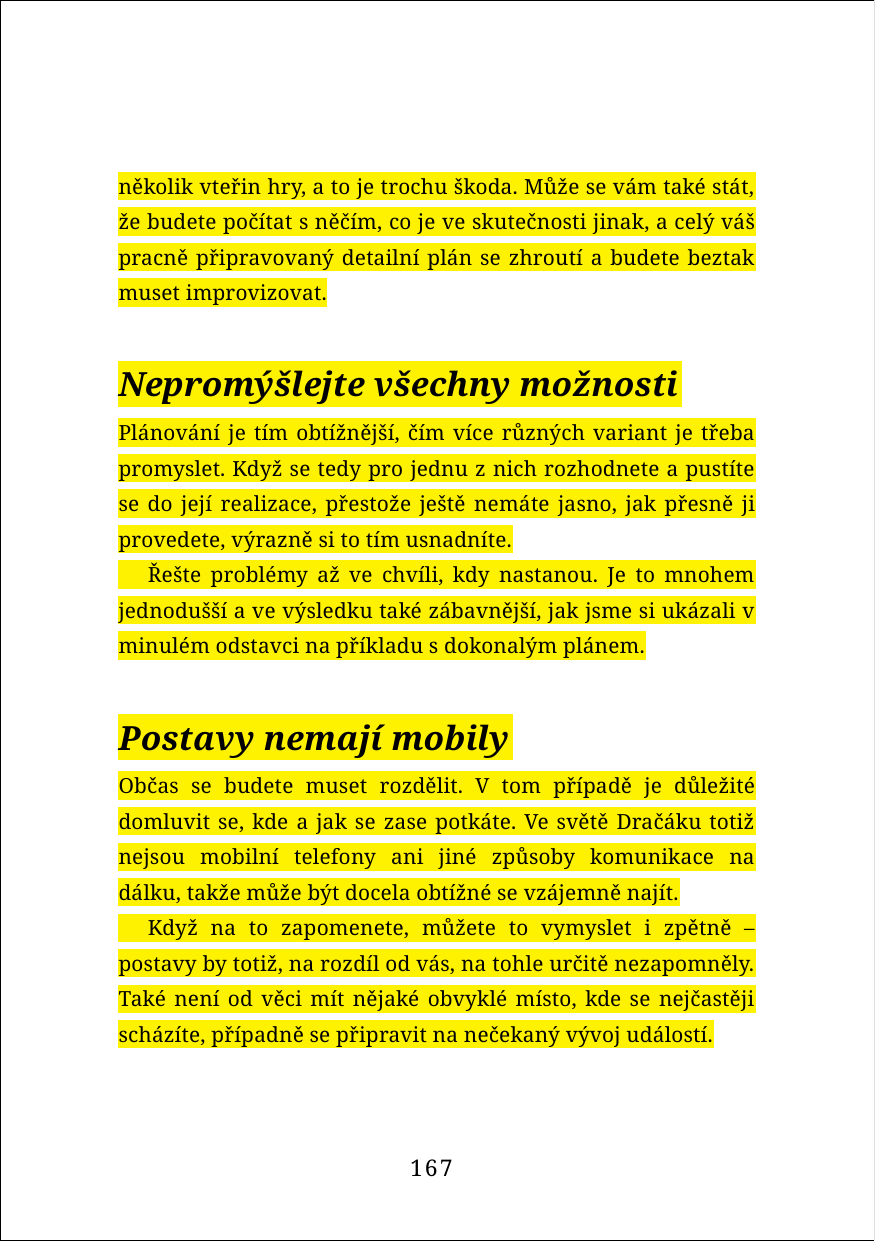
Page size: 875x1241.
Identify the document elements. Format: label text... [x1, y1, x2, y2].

subtitle Postavy nemají mobily [118, 714, 756, 760]
subtitle Nepromýšlejte všechny možnosti [118, 361, 756, 407]
text několik vteřin hry, a to je trochu škoda. Může se vám také stát, že budete počítat s něčím, co je ve skutečnosti jinak, a celý váš pracně připravovaný detailní plán se zhroutí a budete beztak muset improvizovat. [118, 172, 756, 307]
text Občas se budete muset rozdělit. V tom případě je důležité domluvit se, kde a jak se zase potkáte. Ve světě Dračáku totiž nejsou mobilní telefony ani jiné způsoby komunikace na dálku, takže může být docela obtížné se vzájemně najít. Když na to zapomenete, můžete to vymyslet i zpětně – postavy by totiž, na rozdíl od vás, na tohle určitě nezapomněly. Také není od věci mít nějaké obvyklé místo, kde se nejčastěji scházíte, případně se připravit na nečekaný vývoj událostí. [118, 771, 756, 1048]
text Plánování je tím obtížnější, čím více různých variant je třeba promyslet. Když se tedy pro jednu z nich rozhodnete a pustíte se do její realizace, přestože ještě nemáte jasno, jak přesně ji provedete, výrazně si to tím usnadníte. Řešte problémy až ve chvíli, kdy nastanou. Je to mnohem jednodušší a ve výsledku také zábavnější, jak jsme si ukázali v minulém odstavci na příkladu s dokonalým plánem. [118, 418, 756, 660]
